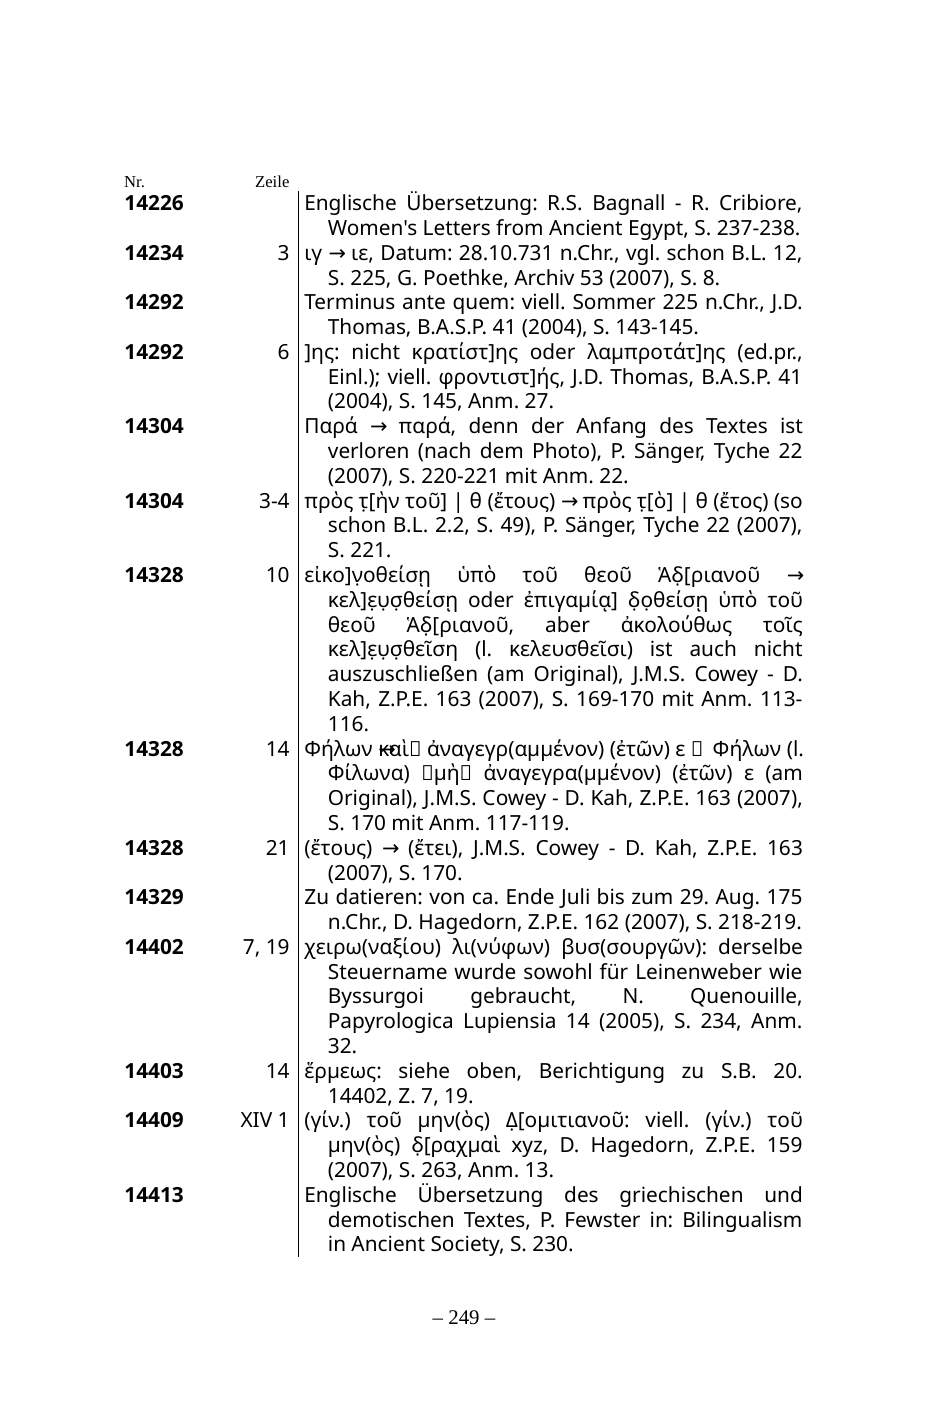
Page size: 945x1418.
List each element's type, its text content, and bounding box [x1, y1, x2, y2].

table_cell 14329 [118, 885, 207, 934]
table_cell [207, 290, 298, 339]
table_cell (ἔτους) → (ἔτει), J.M.S. Cowey - D. Kah, Z.P.E. 163 (2007), S. 170. [299, 835, 809, 885]
table_cell 14328 [118, 563, 207, 736]
table_cell XIV 1 [207, 1108, 298, 1182]
table_cell 10 [207, 563, 298, 736]
table_cell 3 [207, 240, 298, 290]
table_cell 14402 [118, 935, 207, 1058]
table_cell Englische Übersetzung des griechischen und demotischen Textes, P. Fewster in: Bilingualism in Ancient Society, S. 230. [299, 1183, 809, 1257]
table_cell [207, 1183, 298, 1257]
table_cell 14 [207, 736, 298, 835]
table_cell 14234 [118, 240, 207, 290]
table_cell 14 [207, 1059, 298, 1108]
table_cell 14328 [118, 736, 207, 835]
table_cell Φήλων καὶ ἀναγεγρ(αμμένον) (ἐτῶν) ε → Φήλων (l. Φίλωνα) μὴ ἀναγεγρα(μμένον) (ἐτῶν) ε (am Original), J.M.S. Cowey - D. Kah, Z.P.E. 163 (2007), S. 170 mit Anm. 117-119. [299, 736, 809, 835]
table_cell (γίν.) τοῦ μην(ὸς) Δ̣[ομιτιανοῦ: viell. (γίν.) τοῦ μην(ὸς) δ̣[ραχμαὶ xyz, D. Hagedorn, Z.P.E. 159 (2007), S. 263, Anm. 13. [299, 1108, 809, 1182]
table_cell 3-4 [207, 488, 298, 563]
table_cell ιγ → ιε, Datum: 28.10.731 n.Chr., vgl. schon B.L. 12, S. 225, G. Poethke, Archiv 53 (2007), S. 8. [299, 240, 809, 290]
table_cell 14304 [118, 488, 207, 563]
table_cell 14226 [118, 191, 207, 240]
table_cell 14403 [118, 1059, 207, 1108]
table_cell 6 [207, 340, 298, 414]
table_cell [207, 191, 298, 240]
table_cell Παρά → παρά, denn der Anfang des Textes ist verloren (nach dem Photo), P. Sänger, Tyche 22 (2007), S. 220-221 mit Anm. 22. [299, 414, 809, 488]
table_cell Terminus ante quem: viell. Sommer 225 n.Chr., J.D. Thomas, B.A.S.P. 41 (2004), S. 143-145. [299, 290, 809, 339]
table_cell 14292 [118, 340, 207, 414]
table_cell Zu datieren: von ca. Ende Juli bis zum 29. Aug. 175 n.Chr., D. Hagedorn, Z.P.E. 162 (2007), S. 218-219. [299, 885, 809, 934]
table_cell 14413 [118, 1183, 207, 1257]
table_cell Englische Übersetzung: R.S. Bagnall - R. Cribiore, Women's Letters from Ancient Egypt, S. 237-238. [299, 191, 809, 240]
table_cell χειρω(ναξίου) λι(νύφων) βυσ(σουργῶν): derselbe Steuername wurde sowohl für Leinenweber wie Byssurgoi gebraucht, N. Quenouille, Papyrologica Lupiensia 14 (2005), S. 234, Anm. 32. [299, 935, 809, 1058]
table_cell ἕρμεως: siehe oben, Berichtigung zu S.B. 20. 14402, Z. 7, 19. [299, 1059, 809, 1108]
table_cell 14409 [118, 1108, 207, 1182]
table_cell 7, 19 [207, 935, 298, 1058]
table_cell [207, 414, 298, 488]
table_cell εἰκο]ν̣οθείσῃ ὑπὸ τοῦ θεοῦ Ἁδ̣[ριανοῦ → κελ]ε̣υ̣σ̣θείσῃ oder ἐπιγαμίᾳ] δ̣ο̣θείσῃ ὑπὸ τοῦ θεοῦ Ἁδ̣[ριανοῦ, aber ἀκολούθως τοῖς κελ]ε̣υ̣σ̣θεῖση (l. κελευσθεῖσι) ist auch nicht auszuschließen (am Original), J.M.S. Cowey - D. Kah, Z.P.E. 163 (2007), S. 169-170 mit Anm. 113-116. [299, 563, 809, 736]
table_cell 14328 [118, 835, 207, 885]
table_cell [207, 885, 298, 934]
table_cell πρὸς τ̣[ὴν τοῦ] | θ (ἔτους) → πρὸς τ̣[ὸ] | θ (ἔτος) (so schon B.L. 2.2, S. 49), P. Sänger, Tyche 22 (2007), S. 221. [299, 488, 809, 563]
table_cell 14304 [118, 414, 207, 488]
table_cell ]ης: nicht κρατίστ]ης oder λαμπροτάτ]ης (ed.pr., Einl.); viell. φροντιστ]ής, J.D. Thomas, B.A.S.P. 41 (2004), S. 145, Anm. 27. [299, 340, 809, 414]
table_cell 14292 [118, 290, 207, 339]
table_cell 21 [207, 835, 298, 885]
